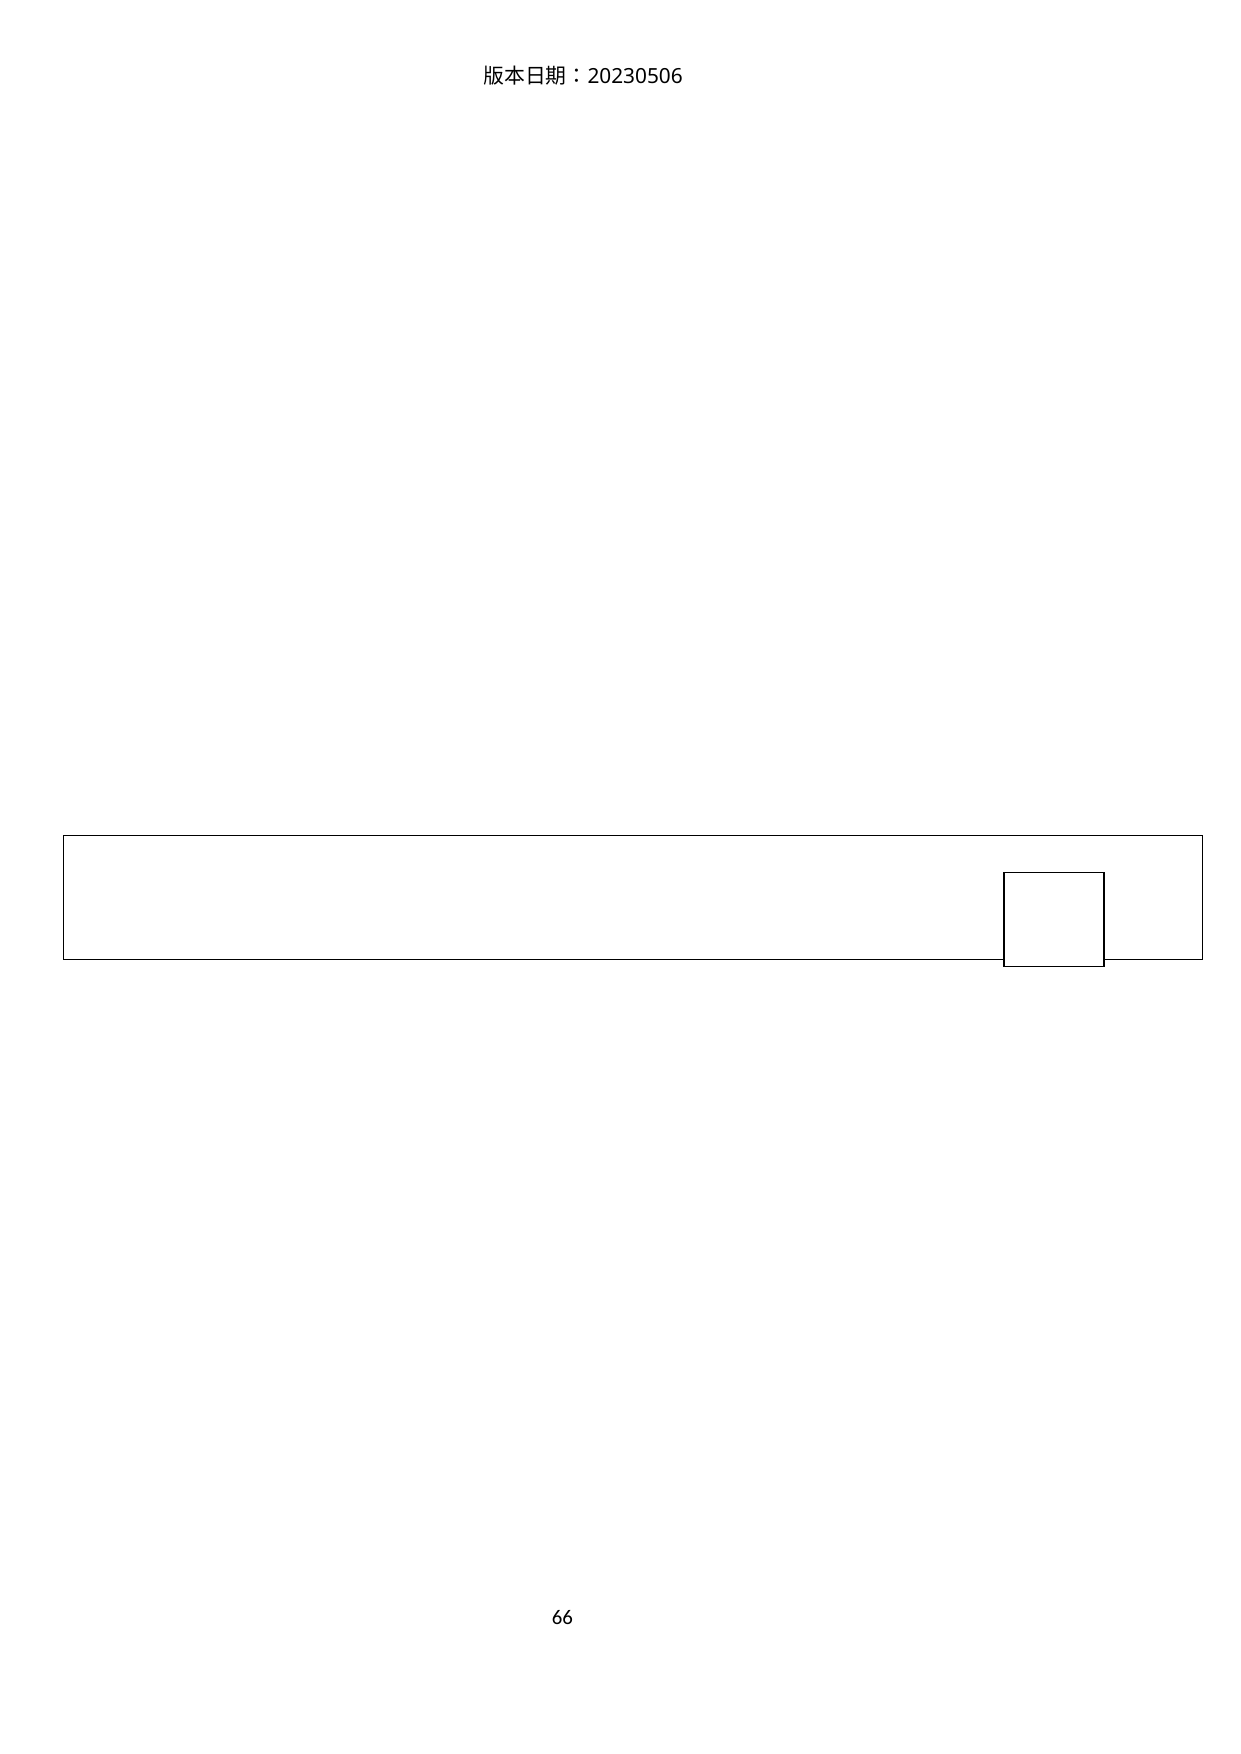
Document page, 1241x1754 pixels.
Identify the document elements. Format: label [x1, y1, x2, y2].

table_cell [64, 836, 1202, 959]
